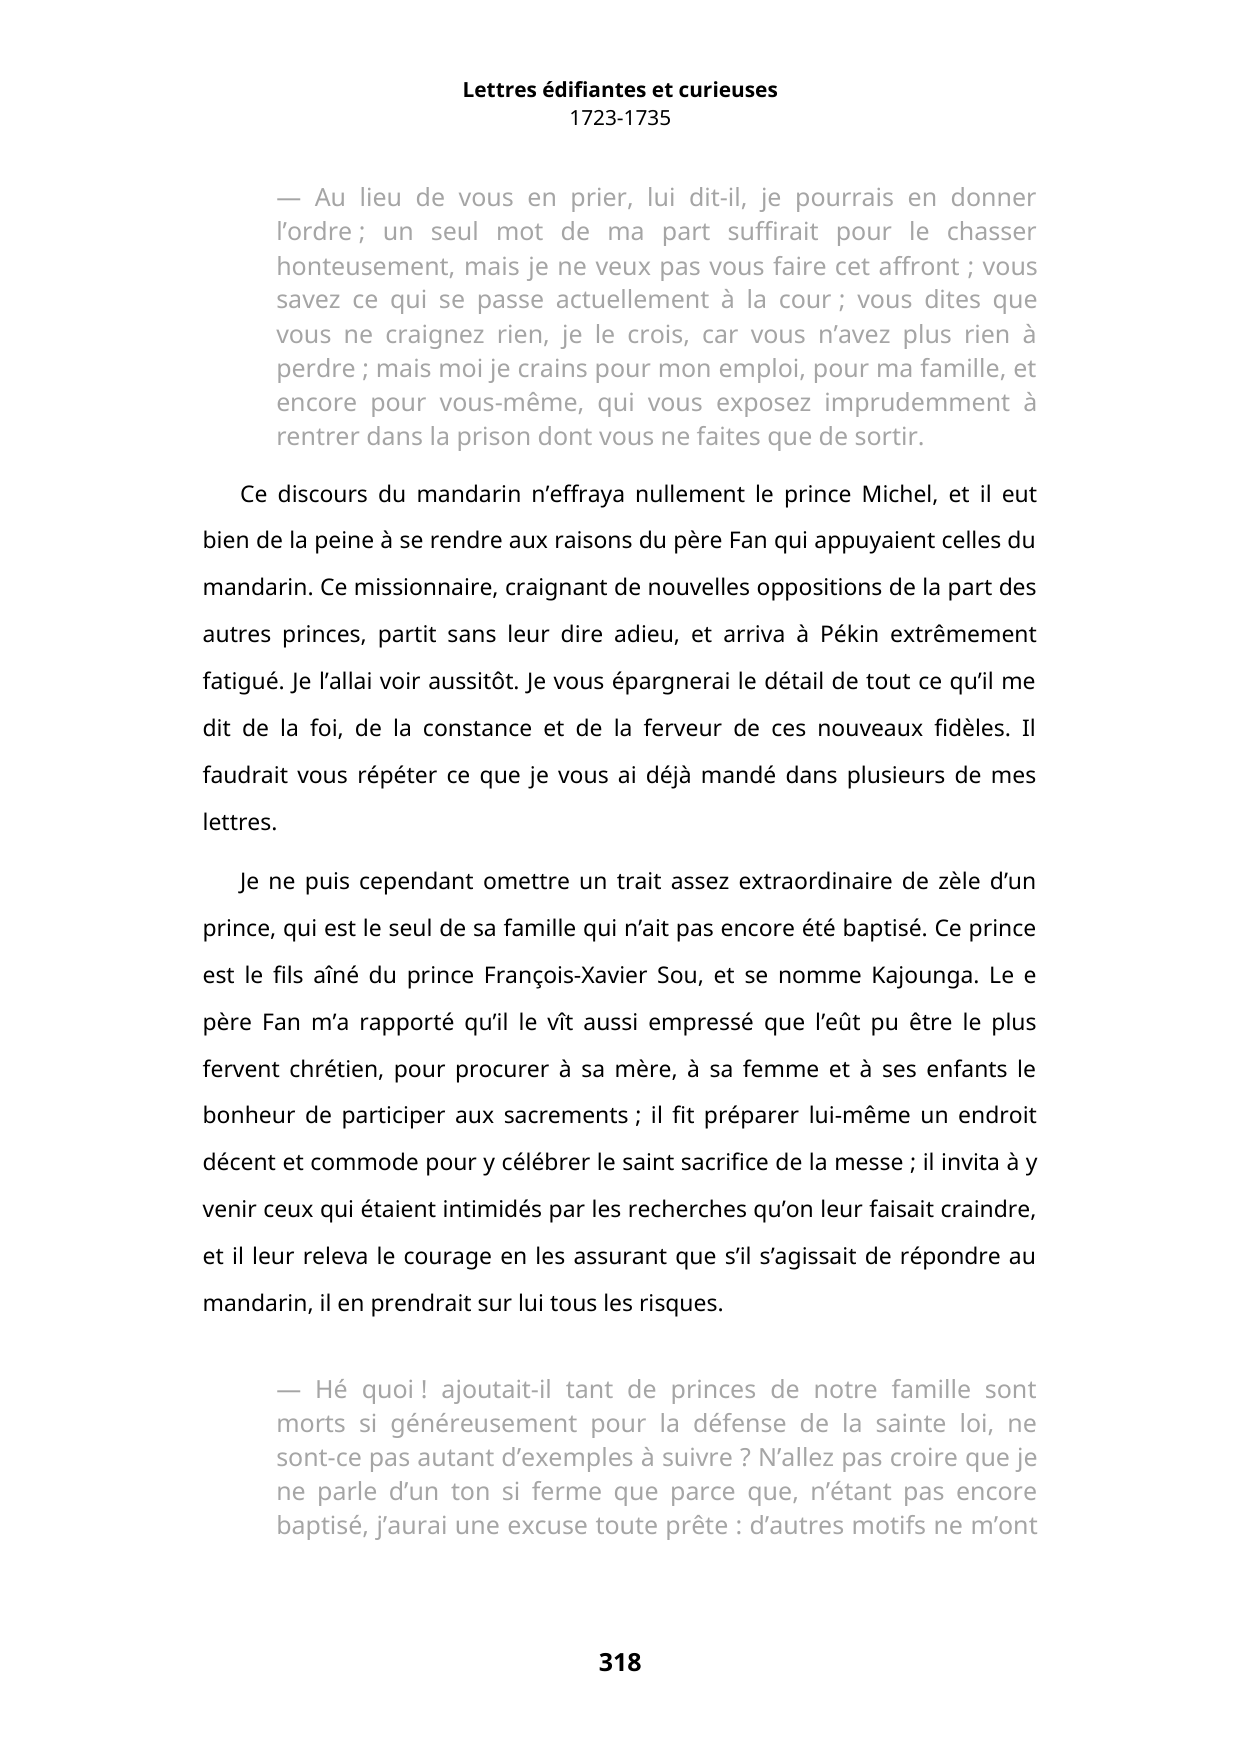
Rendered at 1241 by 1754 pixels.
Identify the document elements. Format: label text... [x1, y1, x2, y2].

text Ce discours du mandarin n’effraya nullement le prince Michel, et il eut bien de la peine à se rendre aux raisons du père Fan qui appuyaient celles du mandarin. Ce missionnaire, craignant de nouvelles oppositions de la part des autres princes, partit sans leur dire adieu, et arriva à Pékin extrêmement fatigué. Je l’allai voir aussitôt. Je vous épargnerai le détail de tout ce qu’il me dit de la foi, de la constance et de la ferveur de ces nouveaux fidèles. Il faudrait vous répéter ce que je vous ai déjà mandé dans plusieurs de mes lettres. [202, 477, 1038, 837]
text — Au lieu de vous en prier, lui dit-il, je pourrais en donner l’ordre ; un seul mot de ma part suffirait pour le chasser honteusement, mais je ne veux pas vous faire cet affront ; vous savez ce qui se passe actuellement à la cour ; vous dites que vous ne craignez rien, je le crois, car vous n’avez plus rien à perdre ; mais moi je crains pour mon emploi, pour ma famille, et encore pour vous-même, qui vous exposez imprudemment à rentrer dans la prison dont vous ne faites que de sortir. [276, 180, 1038, 452]
text Je ne puis cependant omettre un trait assez extraordinaire de zèle d’un prince, qui est le seul de sa famille qui n’ait pas encore été baptisé. Ce prince est le fils aîné du prince François-Xavier Sou, et se nomme Kajounga. Le e père Fan m’a rapporté qu’il le vît aussi empressé que l’eût pu être le plus fervent chrétien, pour procurer à sa mère, à sa femme et à ses enfants le bonheur de participer aux sacrements ; il fit préparer lui-même un endroit décent et commode pour y célébrer le saint sacrifice de la messe ; il invita à y venir ceux qui étaient intimidés par les recherches qu’on leur faisait craindre, et il leur releva le courage en les assurant que s’il s’agissait de répondre au mandarin, il en prendrait sur lui tous les risques. [202, 865, 1038, 1318]
text — Hé quoi ! ajoutait-il tant de princes de notre famille sont morts si généreusement pour la défense de la sainte loi, ne sont-ce pas autant d’exemples à suivre ? N’allez pas croire que je ne parle d’un ton si ferme que parce que, n’étant pas encore baptisé, j’aurai une excuse toute prête : d’autres motifs ne m’ont [276, 1371, 1038, 1542]
